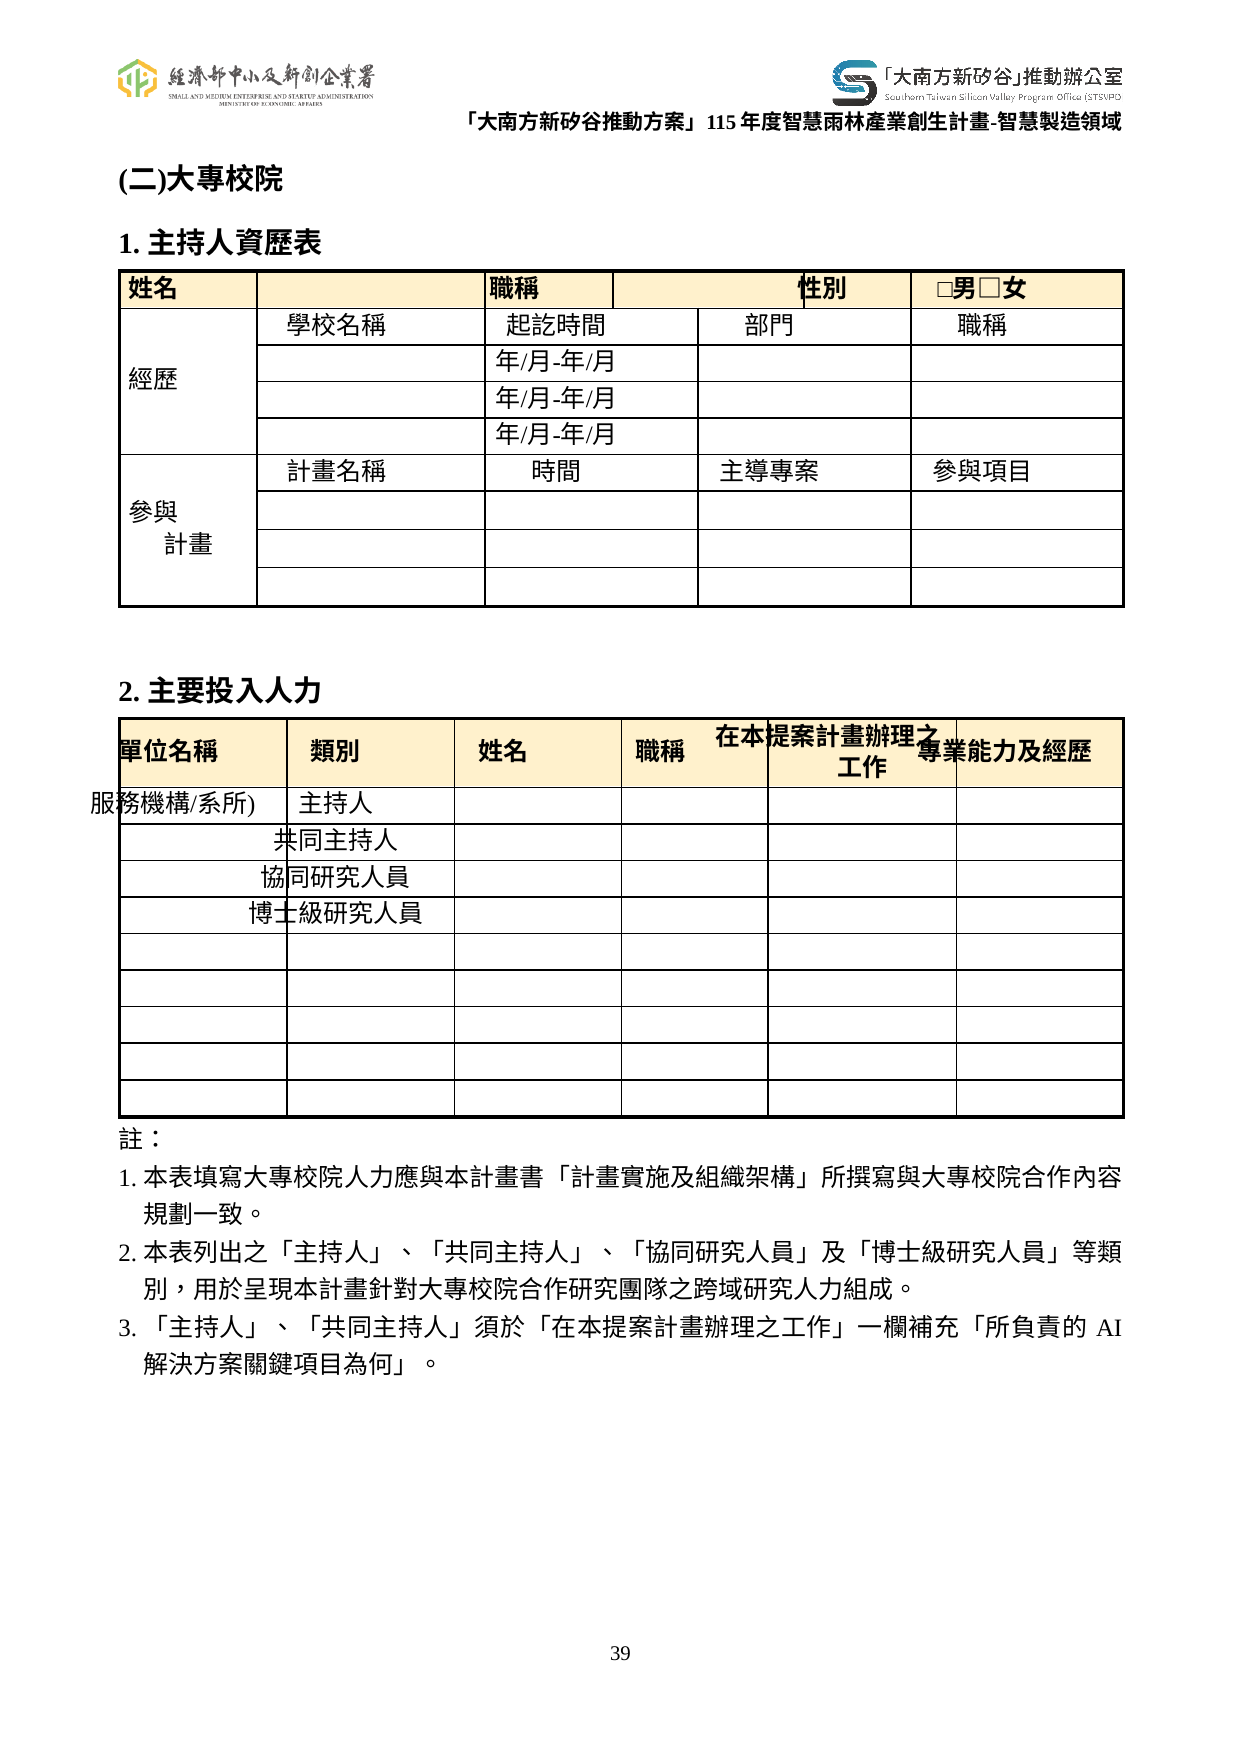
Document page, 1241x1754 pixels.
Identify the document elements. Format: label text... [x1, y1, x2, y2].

subtitle (二)大專校院 [118, 148, 1122, 200]
picture [832, 60, 1123, 106]
subtitle 1. 主持人資歷表 [118, 212, 1122, 264]
table_cell [957, 1007, 1122, 1042]
table_cell [288, 1044, 454, 1079]
table_cell 年/月-年/月 [486, 382, 697, 417]
table_header 職稱 [486, 273, 612, 307]
text 3. 「主持人」、「共同主持人」須於「在本提案計畫辦理之工作」一欄補充「所負責的AI解決方案關鍵項目為何」。 [118, 1306, 1122, 1381]
table_cell (服務機構/系所) [121, 788, 286, 823]
table_cell [486, 492, 697, 528]
table_cell [622, 825, 767, 859]
picture [118, 59, 375, 106]
table_cell 職稱 [912, 309, 1122, 344]
table_header 專業能力及經歷 [957, 720, 1122, 786]
table_cell [258, 419, 484, 454]
table_cell [455, 1081, 621, 1115]
text 註： [118, 1119, 1122, 1156]
table_cell [486, 568, 697, 605]
table_cell [699, 492, 910, 528]
table_header 姓名 [455, 720, 621, 786]
table_header 職稱 [622, 720, 767, 786]
table_cell [622, 1007, 767, 1042]
table_header 性別 [805, 273, 910, 307]
table_cell [957, 788, 1122, 823]
table_cell [455, 788, 621, 823]
table_cell 學校名稱 [258, 309, 484, 344]
table_cell [769, 1007, 956, 1042]
table_cell [622, 788, 767, 823]
subtitle 2. 主要投入人力 [118, 660, 1122, 712]
table_cell [957, 934, 1122, 969]
table_cell [258, 382, 484, 417]
table_cell [622, 971, 767, 1006]
table_cell [288, 1081, 454, 1115]
table_cell [455, 971, 621, 1006]
table_cell 共同主持人 [288, 825, 454, 859]
table_cell [699, 346, 910, 381]
table_cell [699, 419, 910, 454]
table_cell 博士級研究人員 [288, 898, 454, 933]
table_cell [288, 971, 454, 1006]
table_cell [699, 382, 910, 417]
text 1. 本表填寫大專校院人力應與本計畫書「計畫實施及組織架構」所撰寫與大專校院合作內容規劃一致。 [118, 1156, 1122, 1231]
table_cell [121, 1007, 286, 1042]
table_cell [957, 1044, 1122, 1079]
table_header 單位名稱 [121, 720, 286, 786]
table_cell [957, 861, 1122, 896]
table_cell [912, 382, 1122, 417]
table_cell [121, 898, 286, 933]
table_header □男□女 [912, 273, 1122, 307]
table_cell [912, 346, 1122, 381]
table_cell [121, 934, 286, 969]
table_cell [455, 934, 621, 969]
table_cell [288, 1007, 454, 1042]
table_cell [121, 1081, 286, 1115]
table_header 姓名 [121, 273, 256, 307]
table_cell [699, 530, 910, 567]
table_cell [769, 971, 956, 1006]
table_cell [769, 825, 956, 859]
table_cell [912, 568, 1122, 605]
table_cell [258, 492, 484, 528]
table_cell [957, 898, 1122, 933]
table_cell 起訖時間 [486, 309, 697, 344]
table_cell [258, 346, 484, 381]
table_cell 參與 計畫 [121, 455, 256, 605]
table_cell [699, 568, 910, 605]
table_cell 參與項目 [912, 455, 1122, 490]
table_header 類別 [288, 720, 454, 786]
table_cell 計畫名稱 [258, 455, 484, 490]
table_cell [455, 861, 621, 896]
table_cell 年/月-年/月 [486, 346, 697, 381]
table_cell [455, 825, 621, 859]
table_cell [455, 1044, 621, 1079]
table_cell [622, 1081, 767, 1115]
table_cell [912, 530, 1122, 567]
table_cell 主持人 [288, 788, 454, 823]
table_cell [258, 530, 484, 567]
table_cell [121, 1044, 286, 1079]
table_cell [769, 898, 956, 933]
table_cell 部門 [699, 309, 910, 344]
table_cell [957, 1081, 1122, 1115]
table_header [258, 273, 484, 307]
table_cell [769, 861, 956, 896]
text 2. 本表列出之「主持人」、「共同主持人」、「協同研究人員」及「博士級研究人員」等類別，用於呈現本計畫針對大專校院合作研究團隊之跨域研究人力組成。 [118, 1231, 1122, 1306]
table_cell [912, 492, 1122, 528]
table_cell [121, 861, 286, 896]
table_cell [121, 971, 286, 1006]
table_cell [121, 825, 286, 859]
table_cell [258, 568, 484, 605]
table_cell [622, 861, 767, 896]
table_cell 年/月-年/月 [486, 419, 697, 454]
table_cell [769, 1081, 956, 1115]
table_header [614, 273, 803, 307]
table_cell 協同研究人員 [288, 861, 454, 896]
table_cell [288, 934, 454, 969]
table_cell [622, 1044, 767, 1079]
table_cell [912, 419, 1122, 454]
table_cell [455, 1007, 621, 1042]
table_cell 主導專案 [699, 455, 910, 490]
table_cell [769, 1044, 956, 1079]
table_cell [769, 934, 956, 969]
table_cell [957, 825, 1122, 859]
table_cell 經歷 [121, 309, 256, 454]
table_cell [455, 898, 621, 933]
table_cell [486, 530, 697, 567]
table_cell 時間 [486, 455, 697, 490]
table_cell [957, 971, 1122, 1006]
table_cell [622, 934, 767, 969]
table_header 在本提案計畫辦理之工作 [769, 720, 956, 786]
table_cell [769, 788, 956, 823]
table_cell [622, 898, 767, 933]
